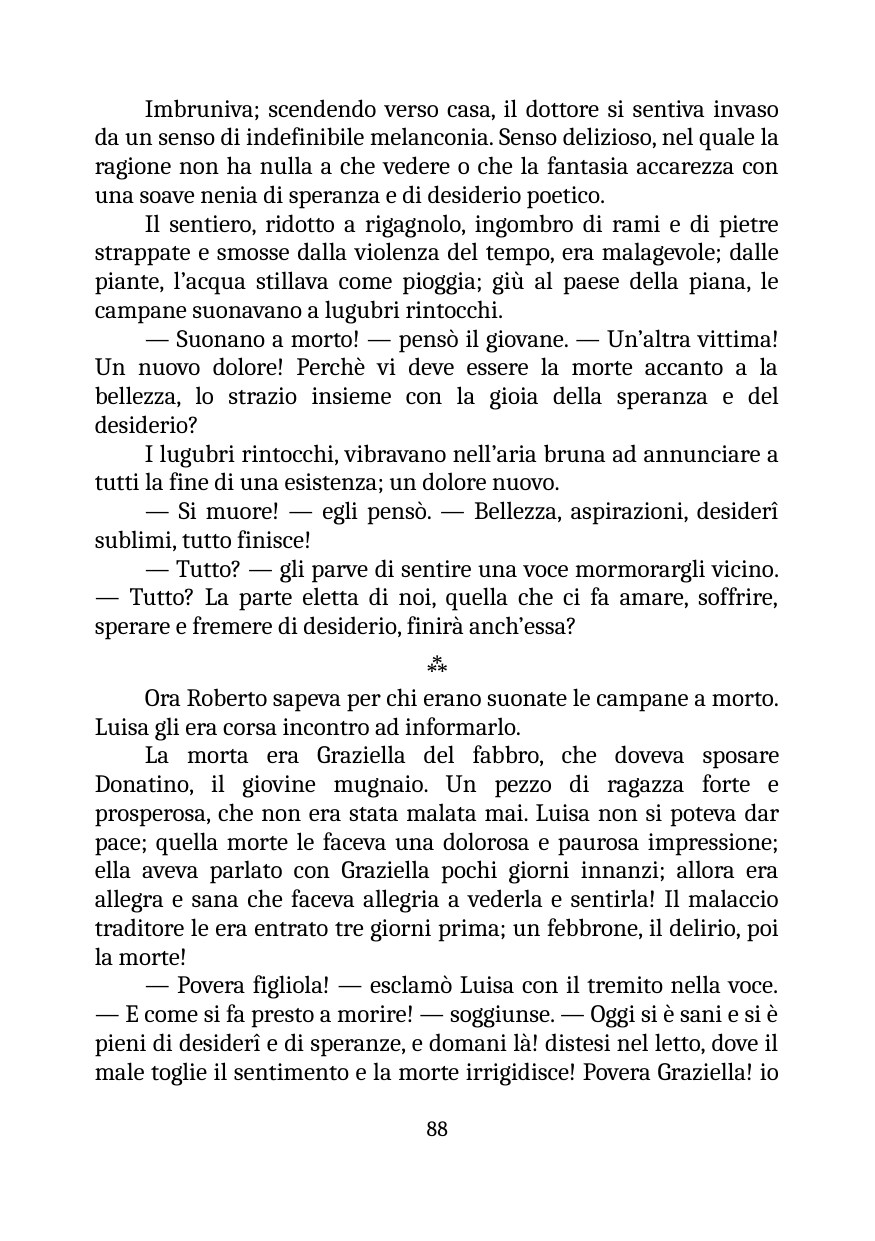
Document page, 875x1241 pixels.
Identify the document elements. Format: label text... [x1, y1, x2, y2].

text Imbruniva; scendendo verso casa, il dottore si sentiva invaso da un senso di indefinibile melanconia. Senso delizioso, nel quale la ragione non ha nulla a che vedere o che la fantasia accarezza con una soave nenia di speranza e di desiderio poetico. [94, 94, 779, 209]
text — Povera figliola! — esclamò Luisa con il tremito nella voce. — E come si fa presto a morire! — soggiunse. — Oggi si è sani e si è pieni di desiderî e di speranze, e domani là! distesi nel letto, dove il male toglie il sentimento e la morte irrigidisce! Povera Graziella! io [94, 971, 779, 1086]
text — Tutto? — gli parve di sentire una voce mormorargli vicino. — Tutto? La parte eletta di noi, quella che ci fa amare, soffrire, sperare e fremere di desiderio, finirà anch’essa? [94, 554, 779, 641]
text La morta era Graziella del fabbro, che doveva sposare Donatino, il giovine mugnaio. Un pezzo di ragazza forte e prosperosa, che non era stata malata mai. Luisa non si poteva dar pace; quella morte le faceva una dolorosa e paurosa impressione; ella aveva parlato con Graziella pochi giorni innanzi; allora era allegra e sana che faceva allegria a vederla e sentirla! Il malaccio traditore le era entrato tre giorni prima; un febbrone, il delirio, poi la morte! [94, 741, 779, 971]
text ⁂ [94, 652, 779, 678]
text — Si muore! — egli pensò. — Bellezza, aspirazioni, desiderî sublimi, tutto finisce! [94, 497, 779, 554]
text Il sentiero, ridotto a rigagnolo, ingombro di rami e di pietre strappate e smosse dalla violenza del tempo, era malagevole; dalle piante, l’acqua stillava come pioggia; giù al paese della piana, le campane suonavano a lugubri rintocchi. [94, 209, 779, 324]
text I lugubri rintocchi, vibravano nell’aria bruna ad annunciare a tutti la fine di una esistenza; un dolore nuovo. [94, 439, 779, 497]
text — Suonano a morto! — pensò il giovane. — Un’altra vittima! Un nuovo dolore! Perchè vi deve essere la morte accanto a la bellezza, lo strazio insieme con la gioia della speranza e del desiderio? [94, 324, 779, 439]
text Ora Roberto sapeva per chi erano suonate le campane a morto. Luisa gli era corsa incontro ad informarlo. [94, 684, 779, 741]
